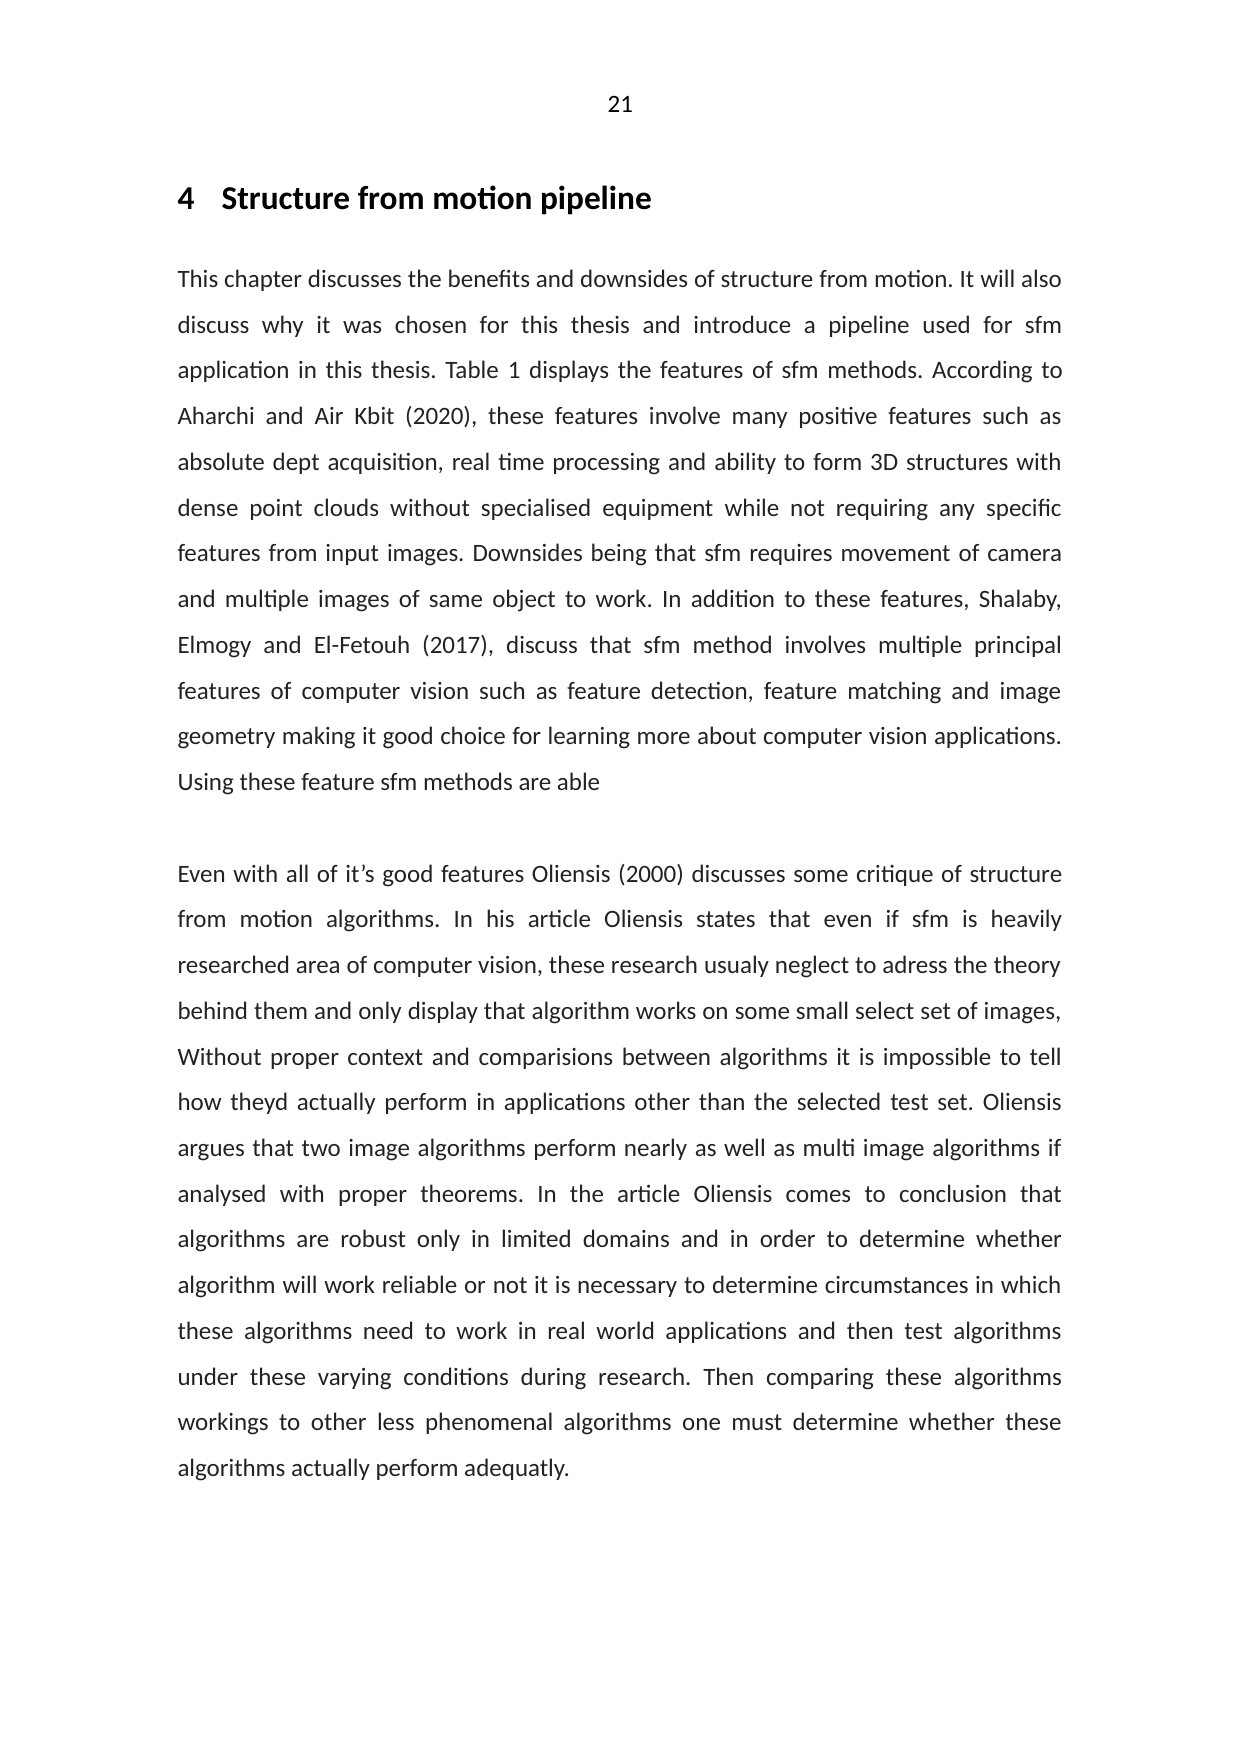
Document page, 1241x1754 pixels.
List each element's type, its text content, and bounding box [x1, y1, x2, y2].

text Even with all of it’s good features Oliensis (2000) discusses some critique of structure from motion algorithms. In his article Oliensis states that even if sfm is heavily researched area of computer vision, these research usualy neglect to adress the theory behind them and only display that algorithm works on some small select set of images, Without proper context and comparisions between algorithms it is impossible to tell how theyd actually perform in applications other than the selected test set. Oliensis argues that two image algorithms perform nearly as well as multi image algorithms if analysed with proper theorems. In the article Oliensis comes to conclusion that algorithms are robust only in limited domains and in order to determine whether algorithm will work reliable or not it is necessary to determine circumstances in which these algorithms need to work in real world applications and then test algorithms under these varying conditions during research. Then comparing these algorithms workings to other less phenomenal algorithms one must determine whether these algorithms actually perform adequatly. [177, 858, 1063, 1483]
text This chapter discusses the benefits and downsides of structure from motion. It will also discuss why it was chosen for this thesis and introduce a pipeline used for sfm application in this thesis. Table 1 displays the features of sfm methods. According to Aharchi and Air Kbit (2020), these features involve many positive features such as absolute dept acquisition, real time processing and ability to form 3D structures with dense point clouds without specialised equipment while not requiring any specific features from input images. Downsides being that sfm requires movement of camera and multiple images of same object to work. In addition to these features, Shalaby, Elmogy and El-Fetouh (2017), discuss that sfm method involves multiple principal features of computer vision such as feature detection, feature matching and image geometry making it good choice for learning more about computer vision applications. Using these feature sfm methods are able [177, 263, 1063, 797]
subtitle Structure from motion pipeline [177, 177, 1063, 218]
